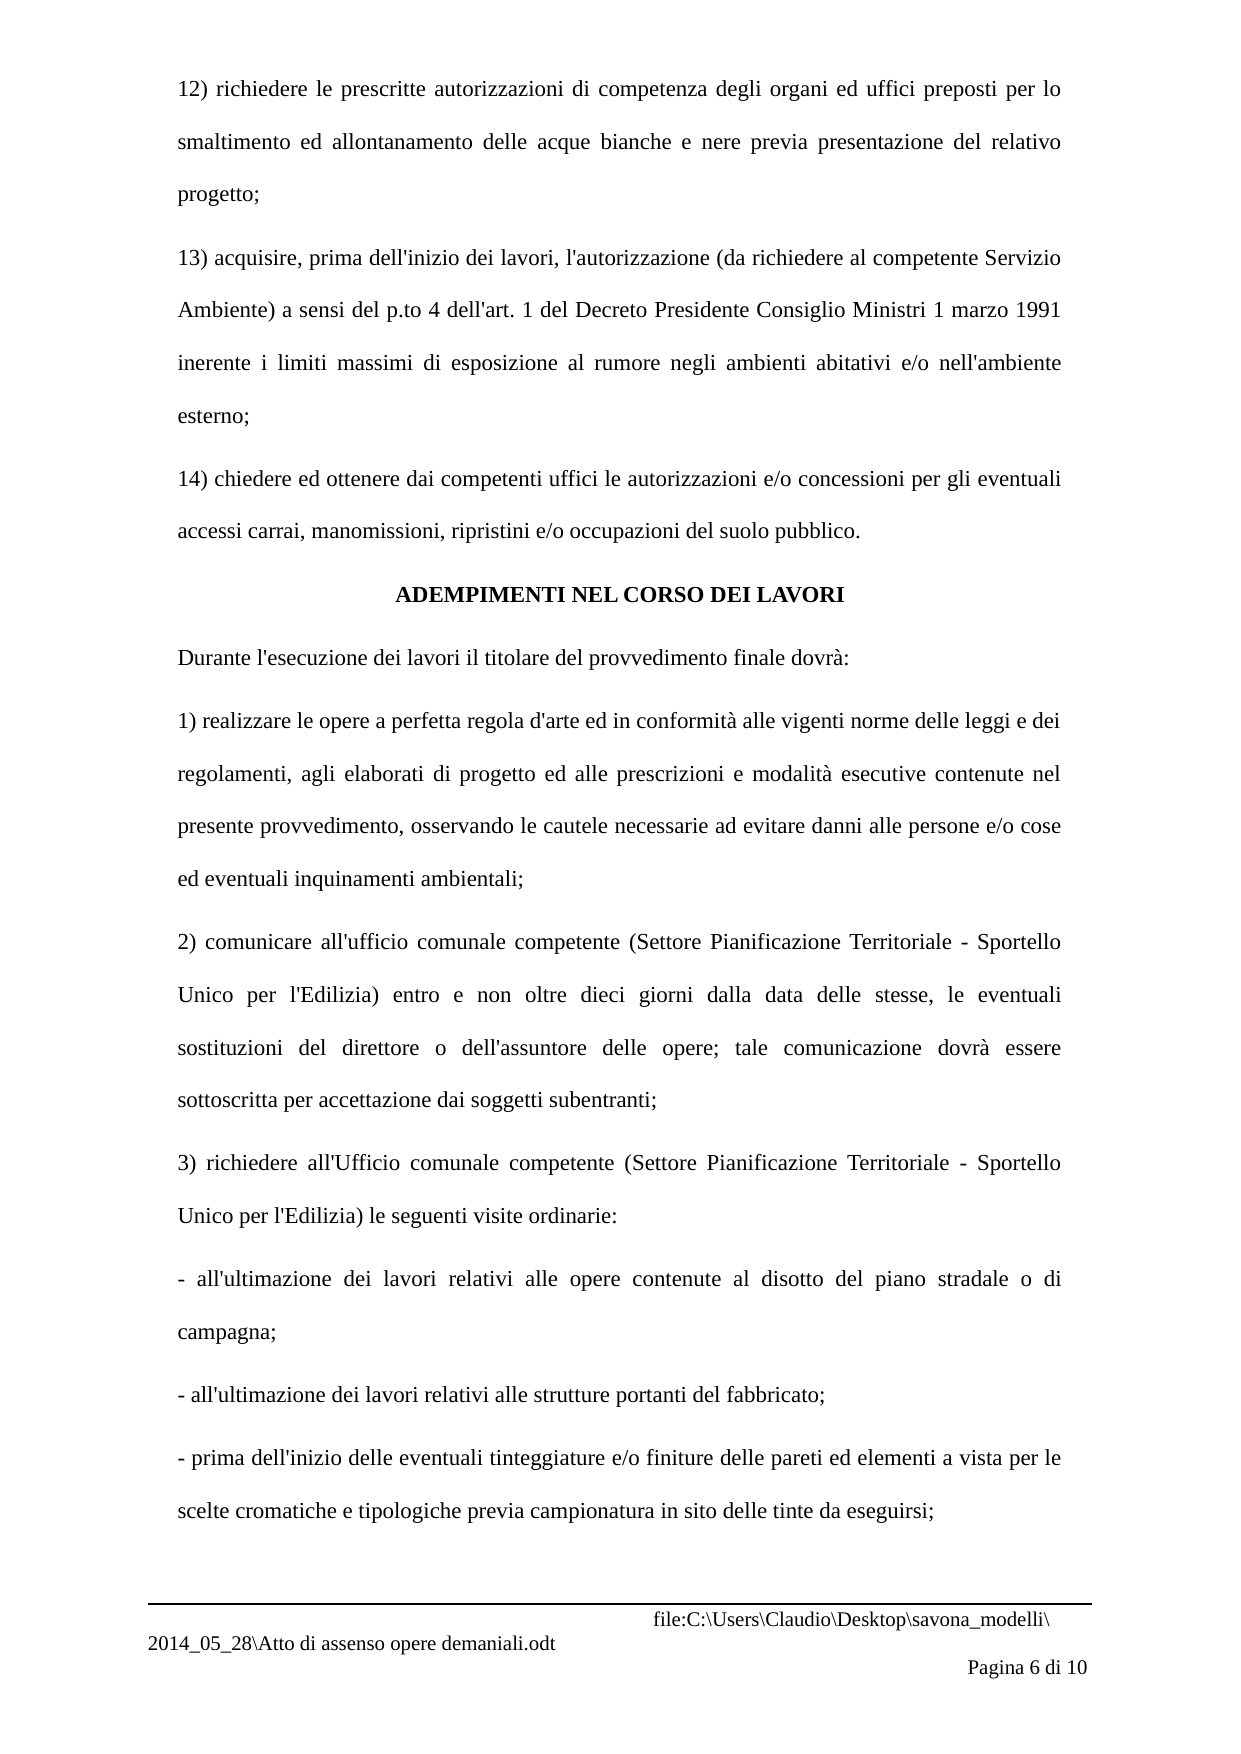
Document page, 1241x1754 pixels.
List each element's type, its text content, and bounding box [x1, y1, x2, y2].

text 3) richiedere all'Ufficio comunale competente (Settore Pianificazione Territoriale - Sportello Unico per l'Edilizia) le seguenti visite ordinarie: [177, 1149, 1063, 1228]
text - prima dell'inizio delle eventuali tinteggiature e/o finiture delle pareti ed elementi a vista per le scelte cromatiche e tipologiche previa campionatura in sito delle tinte da eseguirsi; [177, 1444, 1063, 1523]
text 14) chiedere ed ottenere dai competenti uffici le autorizzazioni e/o concessioni per gli eventuali accessi carrai, manomissioni, ripristini e/o occupazioni del suolo pubblico. [177, 465, 1063, 544]
text 12) richiedere le prescritte autorizzazioni di competenza degli organi ed uffici preposti per lo smaltimento ed allontanamento delle acque bianche e nere previa presentazione del relativo progetto; [177, 75, 1063, 207]
text 13) acquisire, prima dell'inizio dei lavori, l'autorizzazione (da richiedere al competente Servizio Ambiente) a sensi del p.to 4 dell'art. 1 del Decreto Presidente Consiglio Ministri 1 marzo 1991 inerente i limiti massimi di esposizione al rumore negli ambienti abitativi e/o nell'ambiente esterno; [177, 243, 1063, 428]
text ADEMPIMENTI NEL CORSO DEI LAVORI [177, 581, 1063, 607]
text - all'ultimazione dei lavori relativi alle opere contenute al disotto del piano stradale o di campagna; [177, 1265, 1063, 1344]
text - all'ultimazione dei lavori relativi alle strutture portanti del fabbricato; [177, 1381, 1063, 1407]
text 2) comunicare all'ufficio comunale competente (Settore Pianificazione Territoriale - Sportello Unico per l'Edilizia) entro e non oltre dieci giorni dalla data delle stesse, le eventuali sostituzioni del direttore o dell'assuntore delle opere; tale comunicazione dovrà essere sottoscritta per accettazione dai soggetti subentranti; [177, 928, 1063, 1113]
text 1) realizzare le opere a perfetta regola d'arte ed in conformità alle vigenti norme delle leggi e dei regolamenti, agli elaborati di progetto ed alle prescrizioni e modalità esecutive contenute nel presente provvedimento, osservando le cautele necessarie ad evitare danni alle persone e/o cose ed eventuali inquinamenti ambientali; [177, 707, 1063, 891]
text Durante l'esecuzione dei lavori il titolare del provvedimento finale dovrà: [177, 644, 1063, 670]
